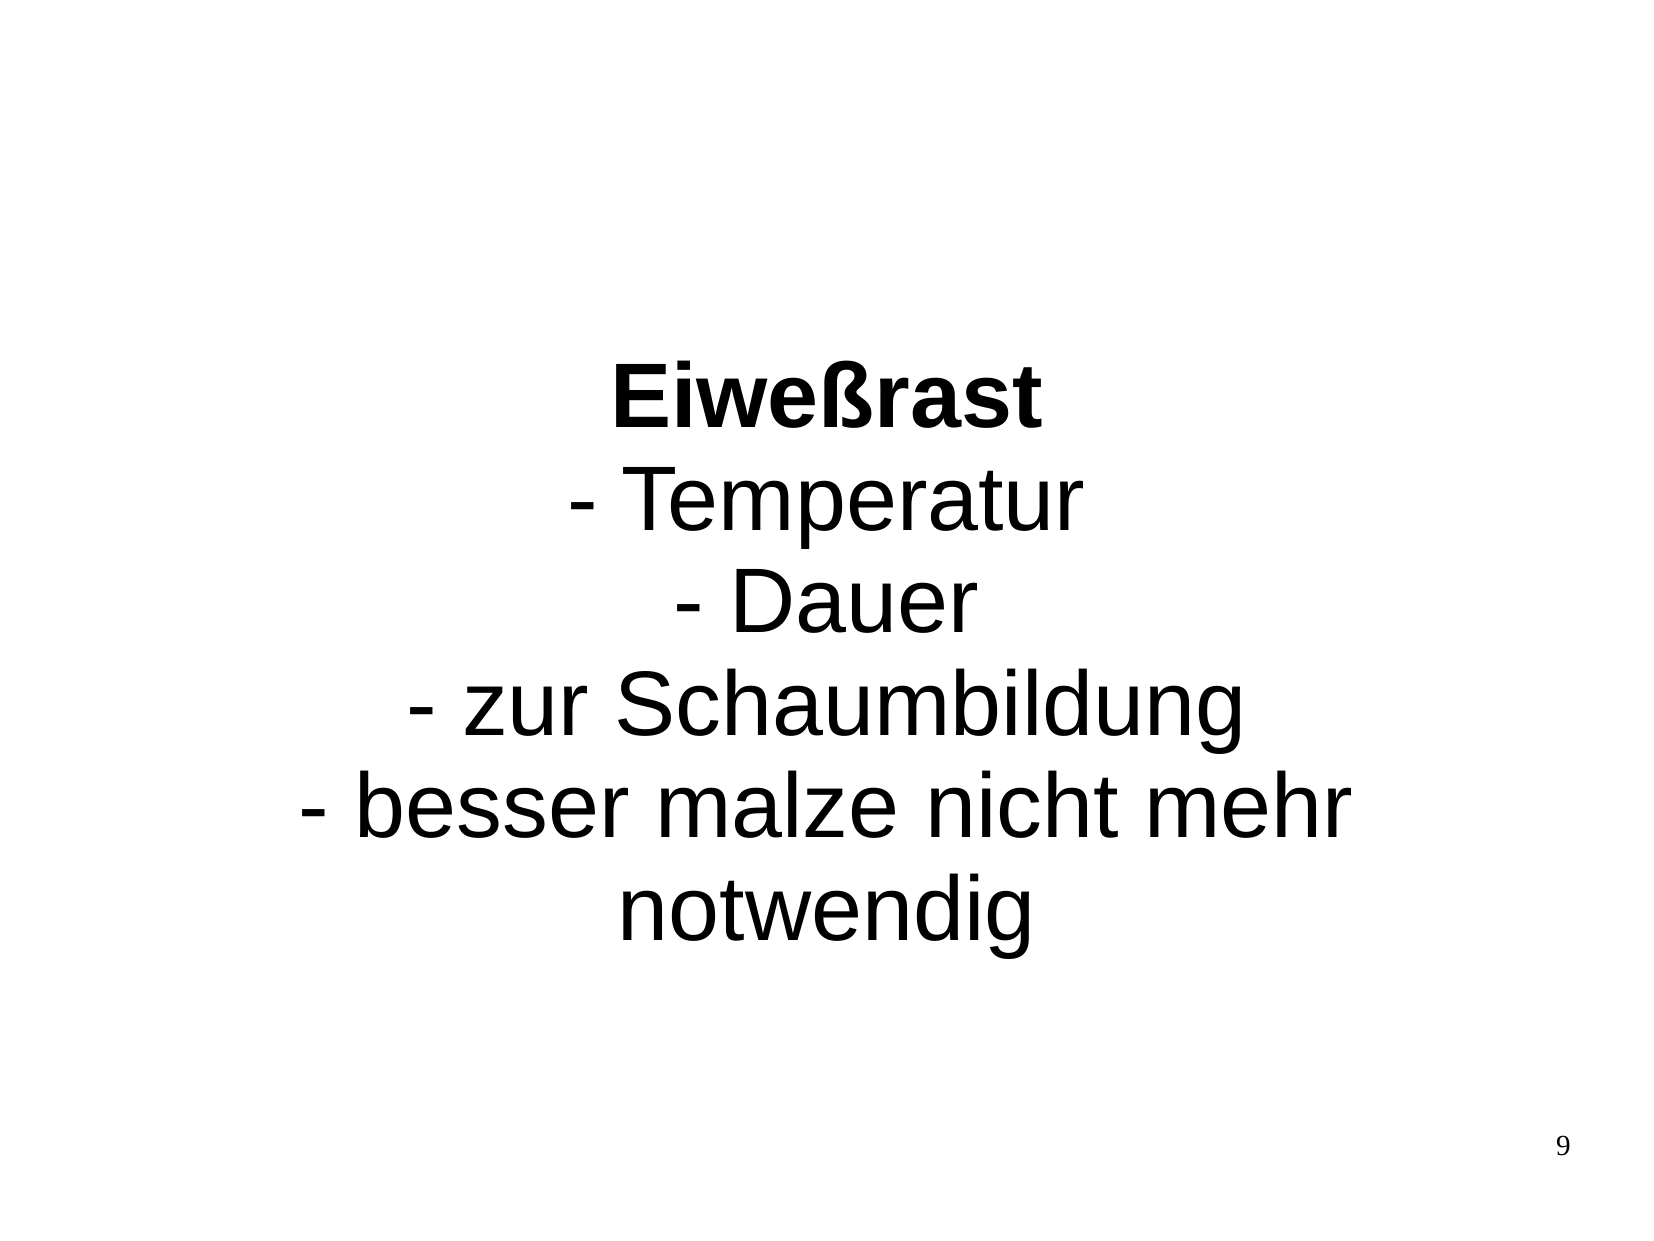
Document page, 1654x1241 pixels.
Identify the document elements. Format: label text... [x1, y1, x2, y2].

title Eiweßrast - Temperatur - Dauer - zur Schaumbildung - besser malze nicht mehr notwendig [82, 344, 1571, 961]
